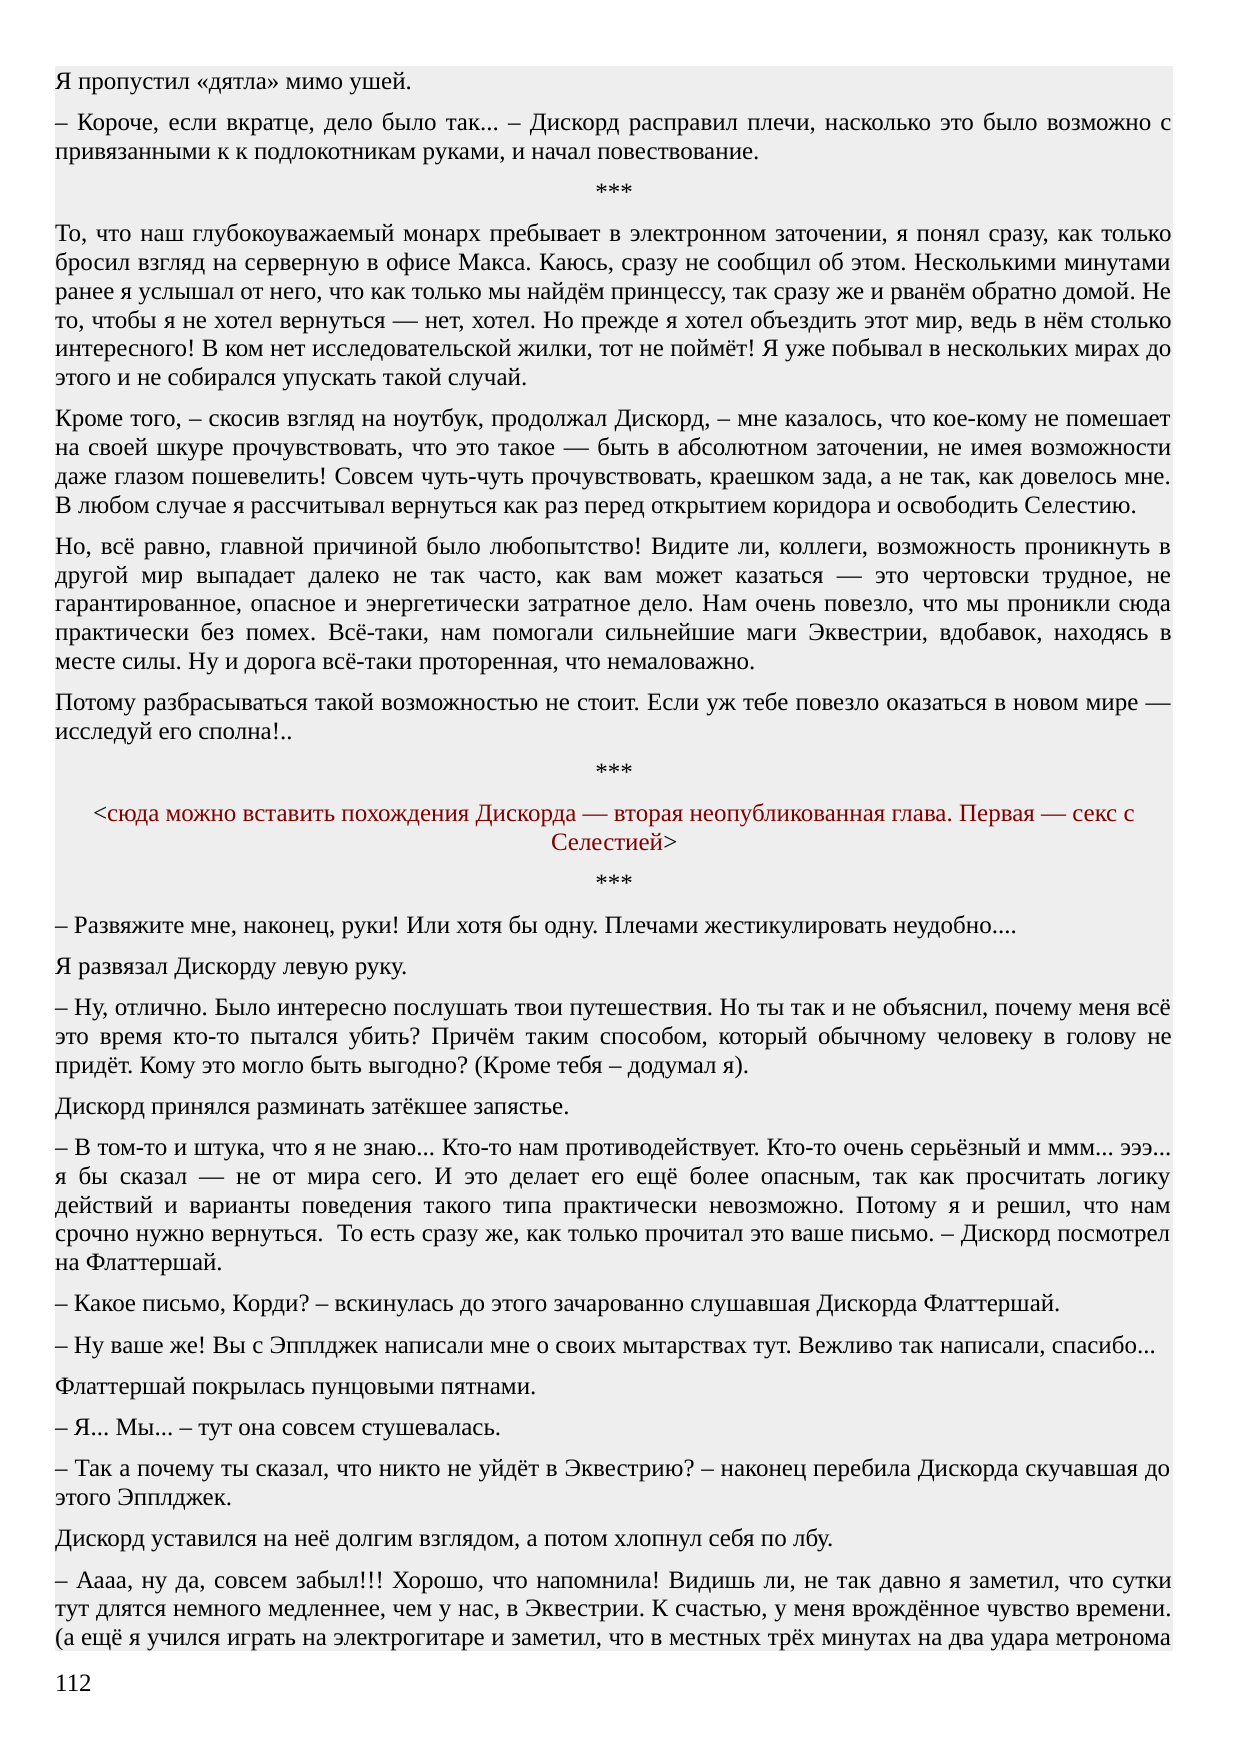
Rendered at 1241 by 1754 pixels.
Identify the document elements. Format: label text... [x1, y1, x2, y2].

text Я развязал Дискорду левую руку. [55, 951, 1173, 980]
text *** [55, 177, 1173, 206]
text Потому разбрасываться такой возможностью не стоит. Если уж тебе повезло оказаться в новом мире — исследуй его сполна!.. [55, 687, 1173, 745]
text – Какое письмо, Корди? – вскинулась до этого зачарованно слушавшая Дискорда Флаттершай. [55, 1288, 1173, 1317]
text Флаттершай покрылась пунцовыми пятнами. [55, 1371, 1173, 1400]
text – Развяжите мне, наконец, руки! Или хотя бы одну. Плечами жестикулировать неудобно.... [55, 910, 1173, 938]
text *** [55, 757, 1173, 786]
text То, что наш глубокоуважаемый монарх пребывает в электронном заточении, я понял сразу, как только бросил взгляд на серверную в офисе Макса. Каюсь, сразу не сообщил об этом. Несколькими минутами ранее я услышал от него, что как только мы найдём принцессу, так сразу же и рванём обратно домой. Не то, чтобы я не хотел вернуться — нет, хотел. Но прежде я хотел объездить этот мир, ведь в нём столько интересного! В ком нет исследовательской жилки, тот не поймёт! Я уже побывал в нескольких мирах до этого и не собирался упускать такой случай. [55, 218, 1173, 391]
text – Аааа, ну да, совсем забыл!!! Хорошо, что напомнила! Видишь ли, не так давно я заметил, что сутки тут длятся немного медленнее, чем у нас, в Эквестрии. К счастью, у меня врождённое чувство времени. (а ещё я учился играть на электрогитаре и заметил, что в местных трёх минутах на два удара метронома [55, 1565, 1173, 1651]
text – Ну, отлично. Было интересно послушать твои путешествия. Но ты так и не объяснил, почему меня всё это время кто-то пытался убить? Причём таким способом, который обычному человеку в голову не придёт. Кому это могло быть выгодно? (Кроме тебя – додумал я). [55, 992, 1173, 1078]
text *** [55, 868, 1173, 897]
text Я пропустил «дятла» мимо ушей. [55, 66, 1173, 95]
text Дискорд принялся разминать затёкшее запястье. [55, 1091, 1173, 1120]
text <сюда можно вставить похождения Дискорда — вторая неопубликованная глава. Первая — секс с Селестией> [55, 798, 1173, 856]
text Но, всё равно, главной причиной было любопытство! Видите ли, коллеги, возможность проникнуть в другой мир выпадает далеко не так часто, как вам может казаться — это чертовски трудное, не гарантированное, опасное и энергетически затратное дело. Нам очень повезло, что мы проникли сюда практически без помех. Всё-таки, нам помогали сильнейшие маги Эквестрии, вдобавок, находясь в месте силы. Ну и дорога всё-таки проторенная, что немаловажно. [55, 531, 1173, 675]
text Кроме того, – скосив взгляд на ноутбук, продолжал Дискорд, – мне казалось, что кое-кому не помешает на своей шкуре прочувствовать, что это такое — быть в абсолютном заточении, не имея возможности даже глазом пошевелить! Совсем чуть-чуть прочувствовать, краешком зада, а не так, как довелось мне. В любом случае я рассчитывал вернуться как раз перед открытием коридора и освободить Селестию. [55, 403, 1173, 518]
text – Ну ваше же! Вы с Эпплджек написали мне о своих мытарствах тут. Вежливо так написали, спасибо... [55, 1330, 1173, 1358]
text – Я... Мы... – тут она совсем стушевалась. [55, 1412, 1173, 1441]
text – Короче, если вкратце, дело было так... – Дискорд расправил плечи, насколько это было возможно с привязанными к к подлокотникам руками, и начал повествование. [55, 107, 1173, 165]
text Дискорд уставился на неё долгим взглядом, а потом хлопнул себя по лбу. [55, 1523, 1173, 1552]
text – Так а почему ты сказал, что никто не уйдёт в Эквестрию? – наконец перебила Дискорда скучавшая до этого Эпплджек. [55, 1453, 1173, 1511]
text – В том-то и штука, что я не знаю... Кто-то нам противодействует. Кто-то очень серьёзный и ммм... эээ... я бы сказал — не от мира сего. И это делает его ещё более опасным, так как просчитать логику действий и варианты поведения такого типа практически невозможно. Потому я и решил, что нам срочно нужно вернуться. То есть сразу же, как только прочитал это ваше письмо. – Дискорд посмотрел на Флаттершай. [55, 1132, 1173, 1276]
